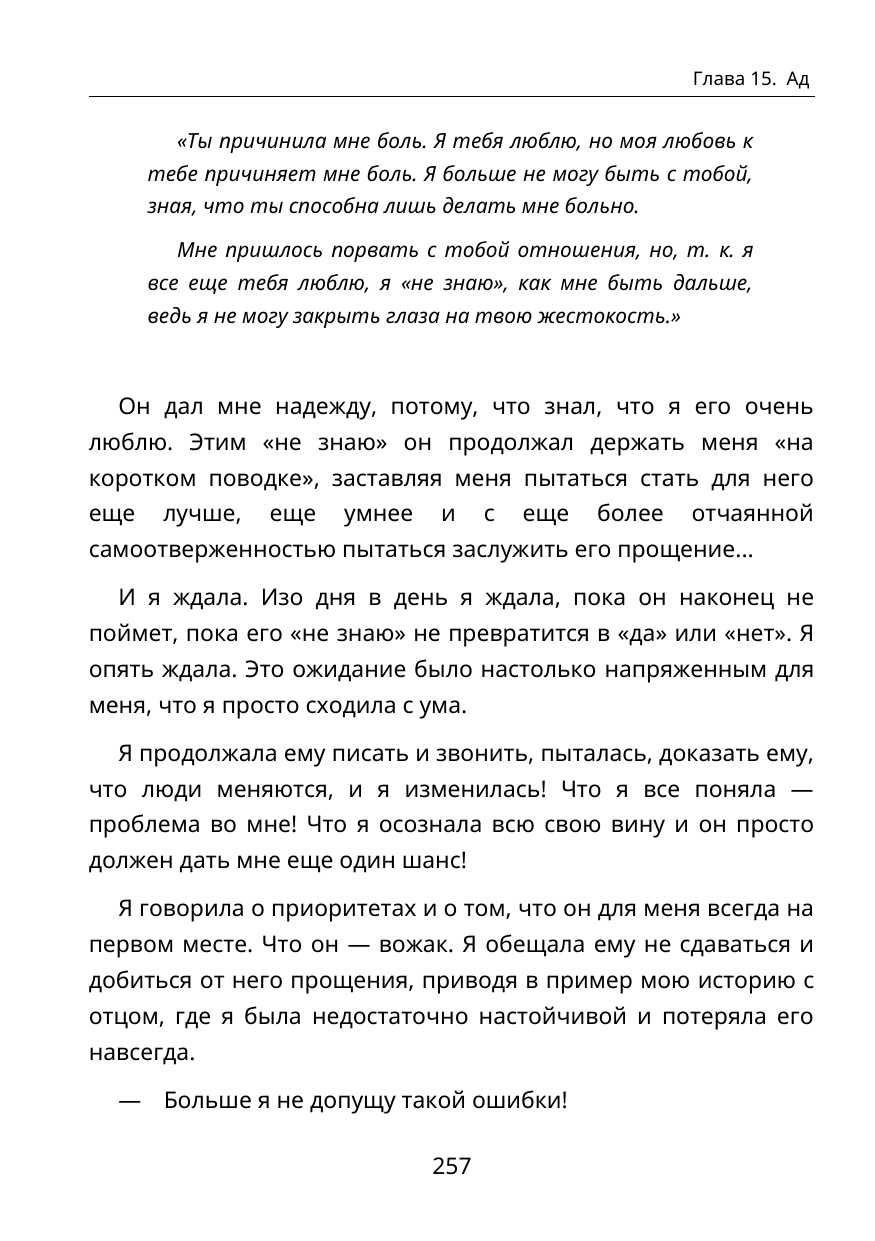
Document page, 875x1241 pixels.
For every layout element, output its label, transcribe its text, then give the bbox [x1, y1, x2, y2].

text Я говорила о приоритетах и о том, что он для меня всегда на первом месте. Что он — вожак. Я обещала ему не сдаваться и добиться от него прощения, приводя в пример мою историю с отцом, где я была недостаточно настойчивой и потеряла его навсегда. [88, 892, 815, 1067]
text Он дал мне надежду, потому, что знал, что я его очень люблю. Этим «не знаю» он продолжал держать меня «на коротком поводке», заставляя меня пытаться стать для него еще лучше, еще умнее и с еще более отчаянной самоотверженностью пытаться заслужить его прощение... [88, 389, 815, 564]
text Мне пришлось порвать с тобой отношения, но, т. к. я все еще тебя люблю, я «не знаю», как мне быть дальше, ведь я не могу закрыть глаза на твою жестокость.» [147, 236, 756, 329]
text И я ждала. Изо дня в день я ждала, пока он наконец не поймет, пока его «не знаю» не превратится в «да» или «нет». Я опять ждала. Это ожидание было настолько напряженным для меня, что я просто сходила с ума. [88, 581, 815, 720]
text «Ты причинила мне боль. Я тебя люблю, но моя любовь к тебе причиняет мне боль. Я больше не могу быть с тобой, зная, что ты способна лишь делать мне больно. [147, 126, 756, 220]
list Больше я не допущу такой ошибки! [88, 1083, 815, 1115]
text Я продолжала ему писать и звонить, пыталась, доказать ему, что люди меняются, и я изменилась! Что я все поняла — проблема во мне! Что я осознала всю свою вину и он просто должен дать мне еще один шанс! [88, 737, 815, 876]
